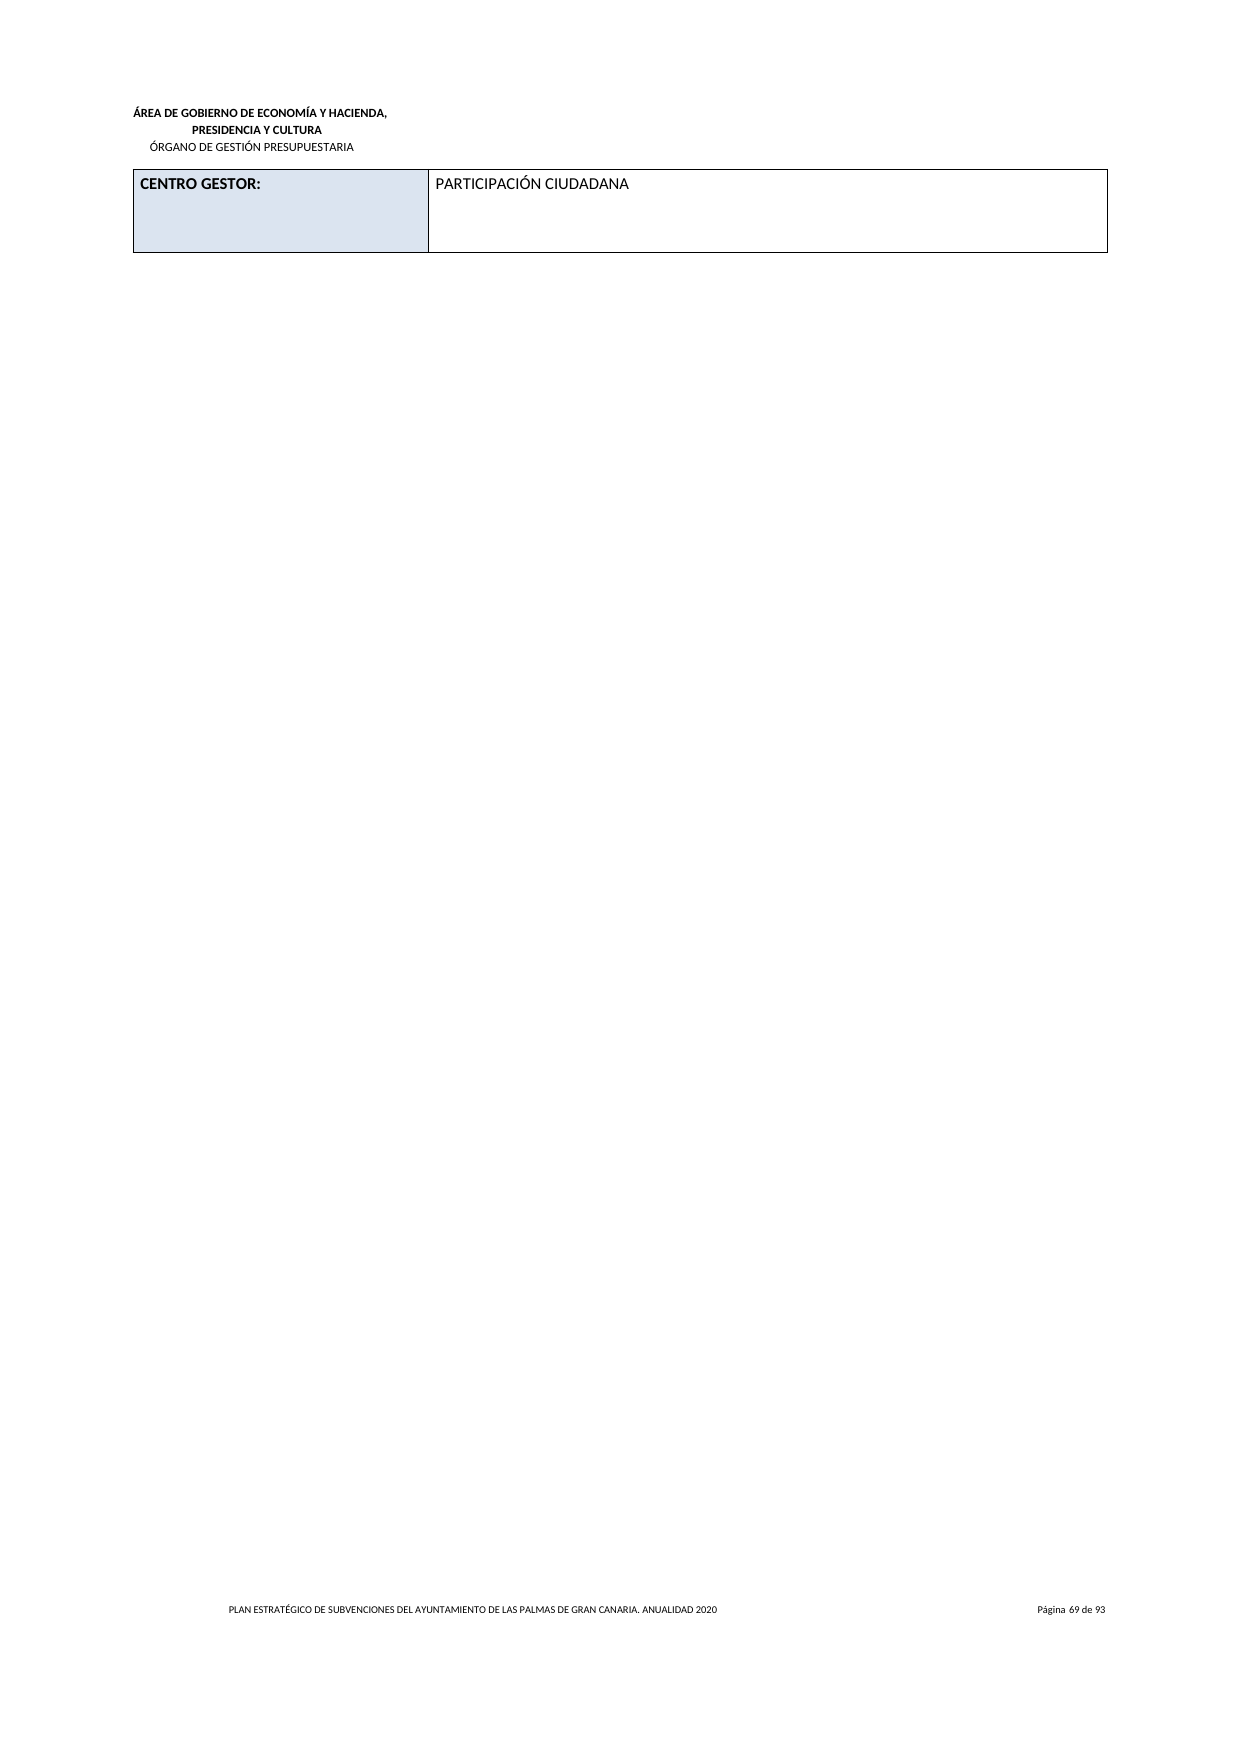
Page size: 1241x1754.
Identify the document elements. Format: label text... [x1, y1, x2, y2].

table_header CENTRO GESTOR: [134, 170, 428, 252]
table_header PARTICIPACIÓN CIUDADANA [429, 170, 1107, 252]
